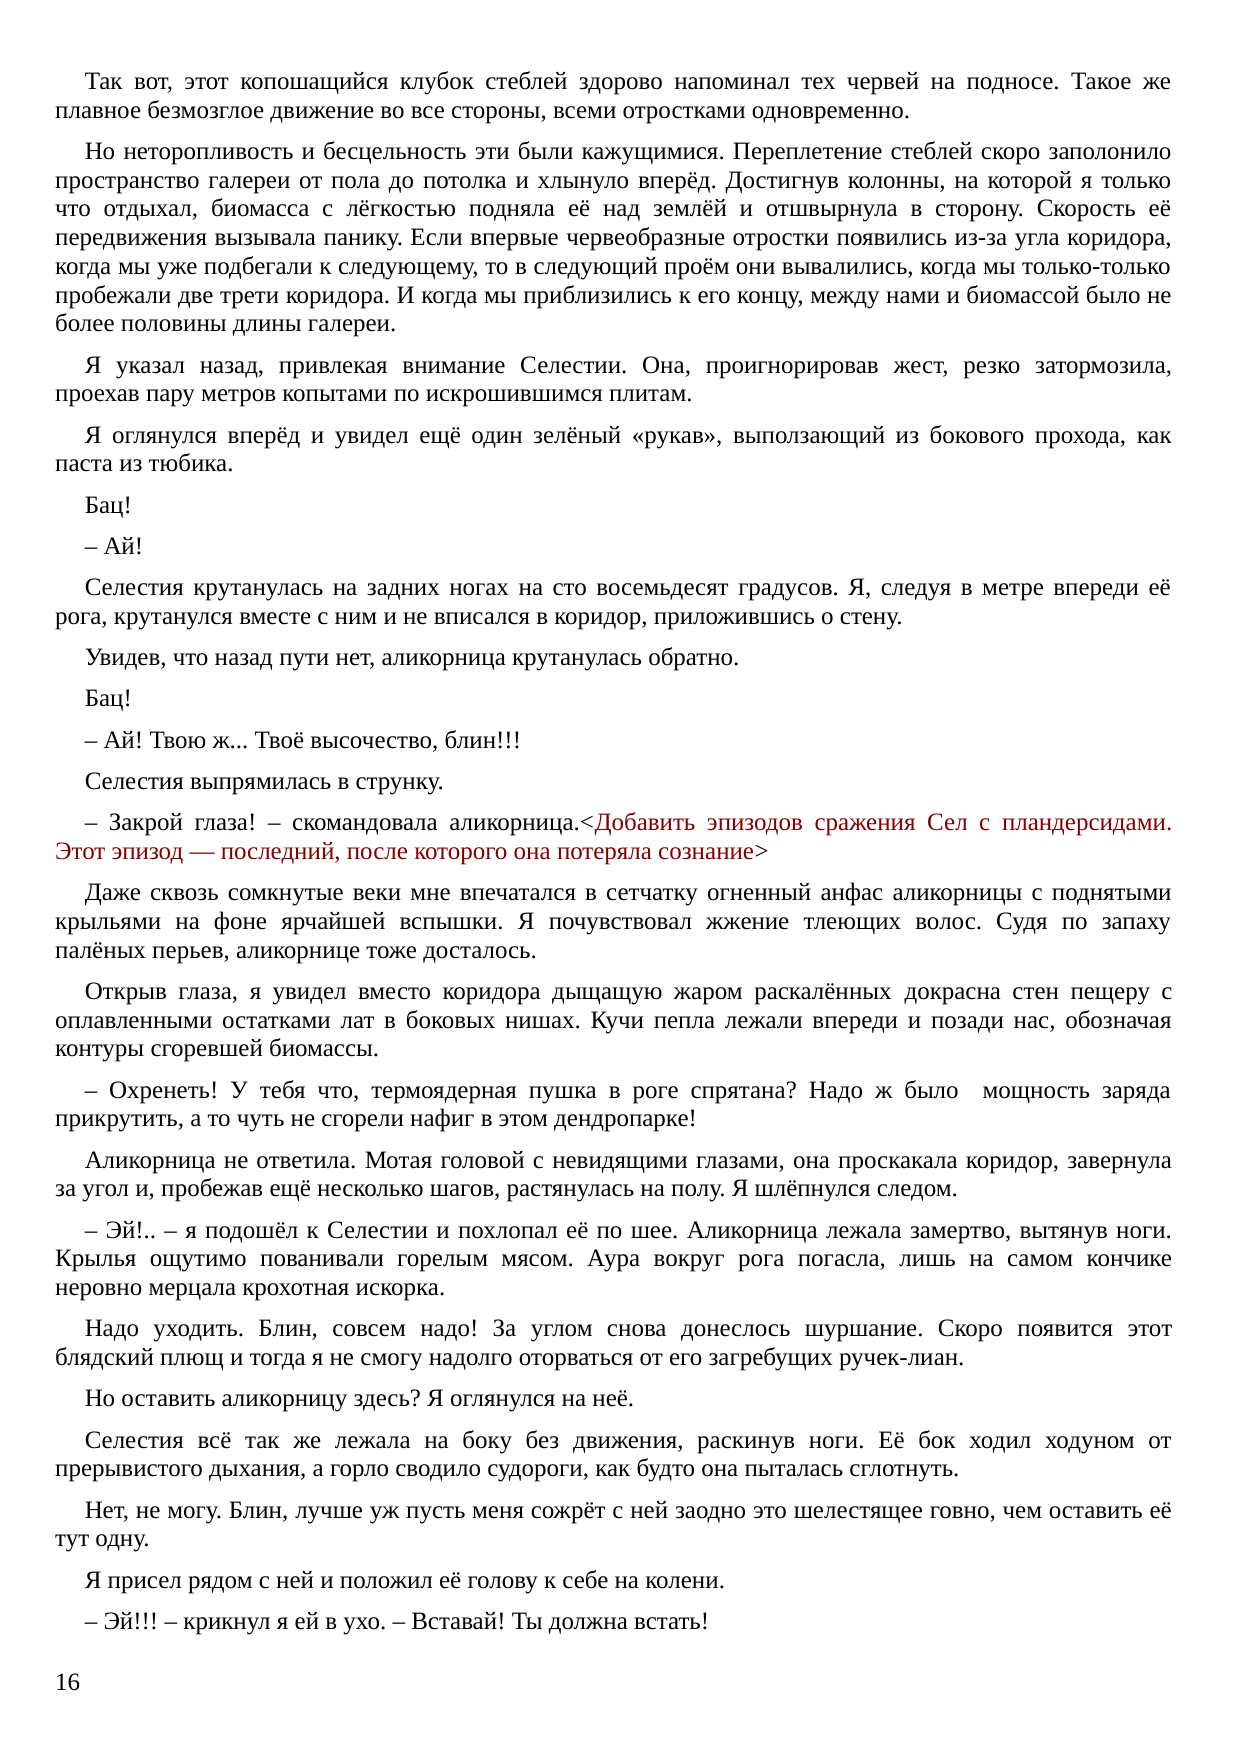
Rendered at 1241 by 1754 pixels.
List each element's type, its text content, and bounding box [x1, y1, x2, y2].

text Но оставить аликорницу здесь? Я оглянулся на неё. [55, 1383, 1173, 1412]
text Селестия крутанулась на задних ногах на сто восемьдесят градусов. Я, следуя в метре впереди её рога, крутанулся вместе с ним и не вписался в коридор, приложившись о стену. [55, 572, 1173, 630]
text Так вот, этот копошащийся клубок стеблей здорово напоминал тех червей на подносе. Такое же плавное безмозглое движение во все стороны, всеми отростками одновременно. [55, 66, 1173, 123]
text – Охренеть! У тебя что, термоядерная пушка в роге спрятана? Надо ж было мощность заряда прикрутить, а то чуть не сгорели нафиг в этом дендропарке! [55, 1075, 1173, 1132]
text Нет, не могу. Блин, лучше уж пусть меня сожрёт с ней заодно это шелестящее говно, чем оставить её тут одну. [55, 1495, 1173, 1552]
text Я присел рядом с ней и положил её голову к себе на колени. [55, 1565, 1173, 1593]
text – Эй!.. – я подошёл к Селестии и похлопал её по шее. Аликорница лежала замертво, вытянув ноги. Крылья ощутимо пованивали горелым мясом. Аура вокруг рога погасла, лишь на самом кончике неровно мерцала крохотная искорка. [55, 1215, 1173, 1301]
text Открыв глаза, я увидел вместо коридора дыщащую жаром раскалённых докрасна стен пещеру с оплавленными остатками лат в боковых нишах. Кучи пепла лежали впереди и позади нас, обозначая контуры сгоревшей биомассы. [55, 976, 1173, 1062]
text Увидев, что назад пути нет, аликорница крутанулась обратно. [55, 642, 1173, 671]
text – Закрой глаза! – скомандовала аликорница.<Добавить эпизодов сражения Сел с пландерсидами. Этот эпизод — последний, после которого она потеряла сознание> [55, 807, 1173, 865]
text – Ай! [55, 531, 1173, 560]
text Селестия выпрямилась в струнку. [55, 766, 1173, 795]
text Бац! [55, 683, 1173, 712]
text Селестия всё так же лежала на боку без движения, раскинув ноги. Её бок ходил ходуном от прерывистого дыхания, а горло сводило судороги, как будто она пыталась сглотнуть. [55, 1425, 1173, 1482]
text – Эй!!! – крикнул я ей в ухо. – Вставай! Ты должна встать! [55, 1606, 1173, 1635]
text Даже сквозь сомкнутые веки мне впечатался в сетчатку огненный анфас аликорницы с поднятыми крыльями на фоне ярчайшей вспышки. Я почувствовал жжение тлеющих волос. Судя по запаху палёных перьев, аликорнице тоже досталось. [55, 877, 1173, 963]
text Я оглянулся вперёд и увидел ещё один зелёный «рукав», выползающий из бокового прохода, как паста из тюбика. [55, 420, 1173, 477]
text – Ай! Твою ж... Твоё высочество, блин!!! [55, 725, 1173, 753]
text Аликорница не ответила. Мотая головой с невидящими глазами, она проскакала коридор, завернула за угол и, пробежав ещё несколько шагов, растянулась на полу. Я шлёпнулся следом. [55, 1145, 1173, 1202]
text Но неторопливость и бесцельность эти были кажущимися. Переплетение стеблей скоро заполонило пространство галереи от пола до потолка и хлынуло вперёд. Достигнув колонны, на которой я только что отдыхал, биомасса с лёгкостью подняла её над землёй и отшвырнула в сторону. Скорость её передвижения вызывала панику. Если впервые червеобразные отростки появились из-за угла коридора, когда мы уже подбегали к следующему, то в следующий проём они вывалились, когда мы только-только пробежали две трети коридора. И когда мы приблизились к его концу, между нами и биомассой было не более половины длины галереи. [55, 136, 1173, 337]
text Надо уходить. Блин, совсем надо! За углом снова донеслось шуршание. Скоро появится этот блядский плющ и тогда я не смогу надолго оторваться от его загребущих ручек-лиан. [55, 1313, 1173, 1371]
text Бац! [55, 490, 1173, 518]
text Я указал назад, привлекая внимание Селестии. Она, проигнорировав жест, резко затормозила, проехав пару метров копытами по искрошившимся плитам. [55, 350, 1173, 407]
